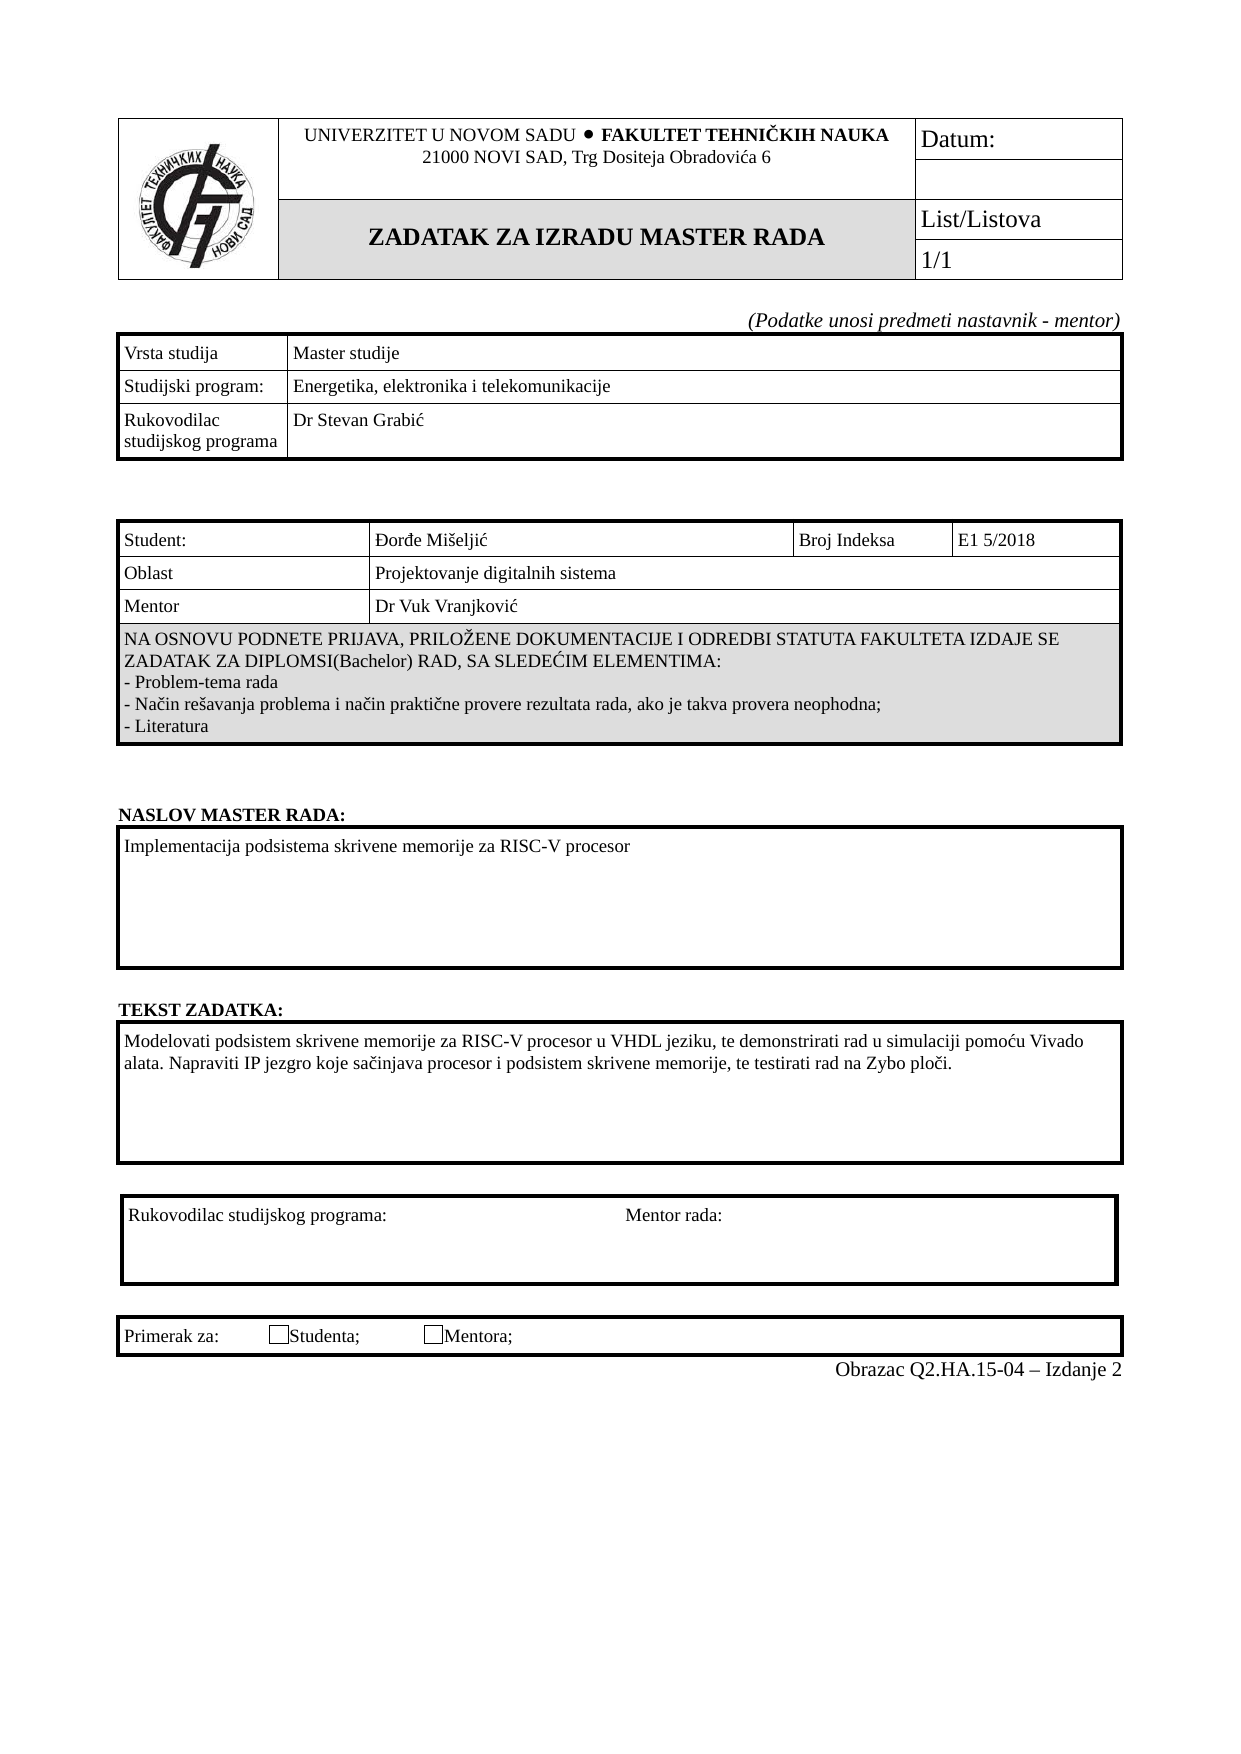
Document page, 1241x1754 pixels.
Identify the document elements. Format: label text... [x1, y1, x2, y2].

picture [126, 134, 260, 275]
table_cell Oblast [120, 557, 369, 589]
table_cell Studijski program: [120, 371, 287, 403]
text TEKST ZADATKA: [118, 998, 1122, 1020]
table_header Modelovati podsistem skrivene memorije za RISC-V procesor u VHDL jeziku, te demonstrirati rad u simulaciji pomoću Vivado alata. Napraviti IP jezgro koje sačinjava procesor i podsistem skrivene memorije, te testirati rad na Zybo ploči. [120, 1024, 1120, 1161]
table_header Đorđe Mišeljić [370, 523, 793, 556]
text NASLOV MASTER RADA: [118, 803, 1122, 825]
text Obrazac Q2.HA.15-04 – Izdanje 2 [118, 1357, 1122, 1381]
table_cell Projektovanje digitalnih sistema [370, 557, 1119, 589]
table_header Rukovodilac studijskog programa: [124, 1198, 619, 1231]
table_cell [124, 1231, 619, 1282]
table_header Vrsta studija [120, 336, 287, 369]
table_cell Mentor [120, 590, 369, 622]
table_cell Energetika, elektronika i telekomunikacije [288, 371, 1120, 403]
table_header Student: [120, 523, 369, 556]
table_header Master studije [288, 336, 1120, 369]
table_header E1 5/2018 [953, 523, 1119, 556]
table_cell NA OSNOVU PODNETE PRIJAVA, PRILOŽENE DOKUMENTACIJE I ODREDBI STATUTA FAKULTETA IZDAJE SE ZADATAK ZA DIPLOMSI(Bachelor) RAD, SA SLEDEĆIM ELEMENTIMA: - Problem-tema rada - Način rešavanja problema i način praktične provere rezultata rada, ako je takva provera neophodna; - Literatura [120, 624, 1119, 742]
table_cell [619, 1231, 1114, 1282]
table_header Mentor rada: [619, 1198, 1114, 1231]
table_cell Rukovodilac studijskog programa [120, 404, 287, 457]
table_header Broj Indeksa [794, 523, 952, 556]
table_cell Dr Vuk Vranjković [370, 590, 1119, 622]
table_header Primerak za: Studenta; Mentora; [120, 1319, 1120, 1352]
table_cell Dr Stevan Grabić [288, 404, 1120, 457]
table_header Implementacija podsistema skrivene memorije za RISC-V procesor [120, 829, 1120, 966]
